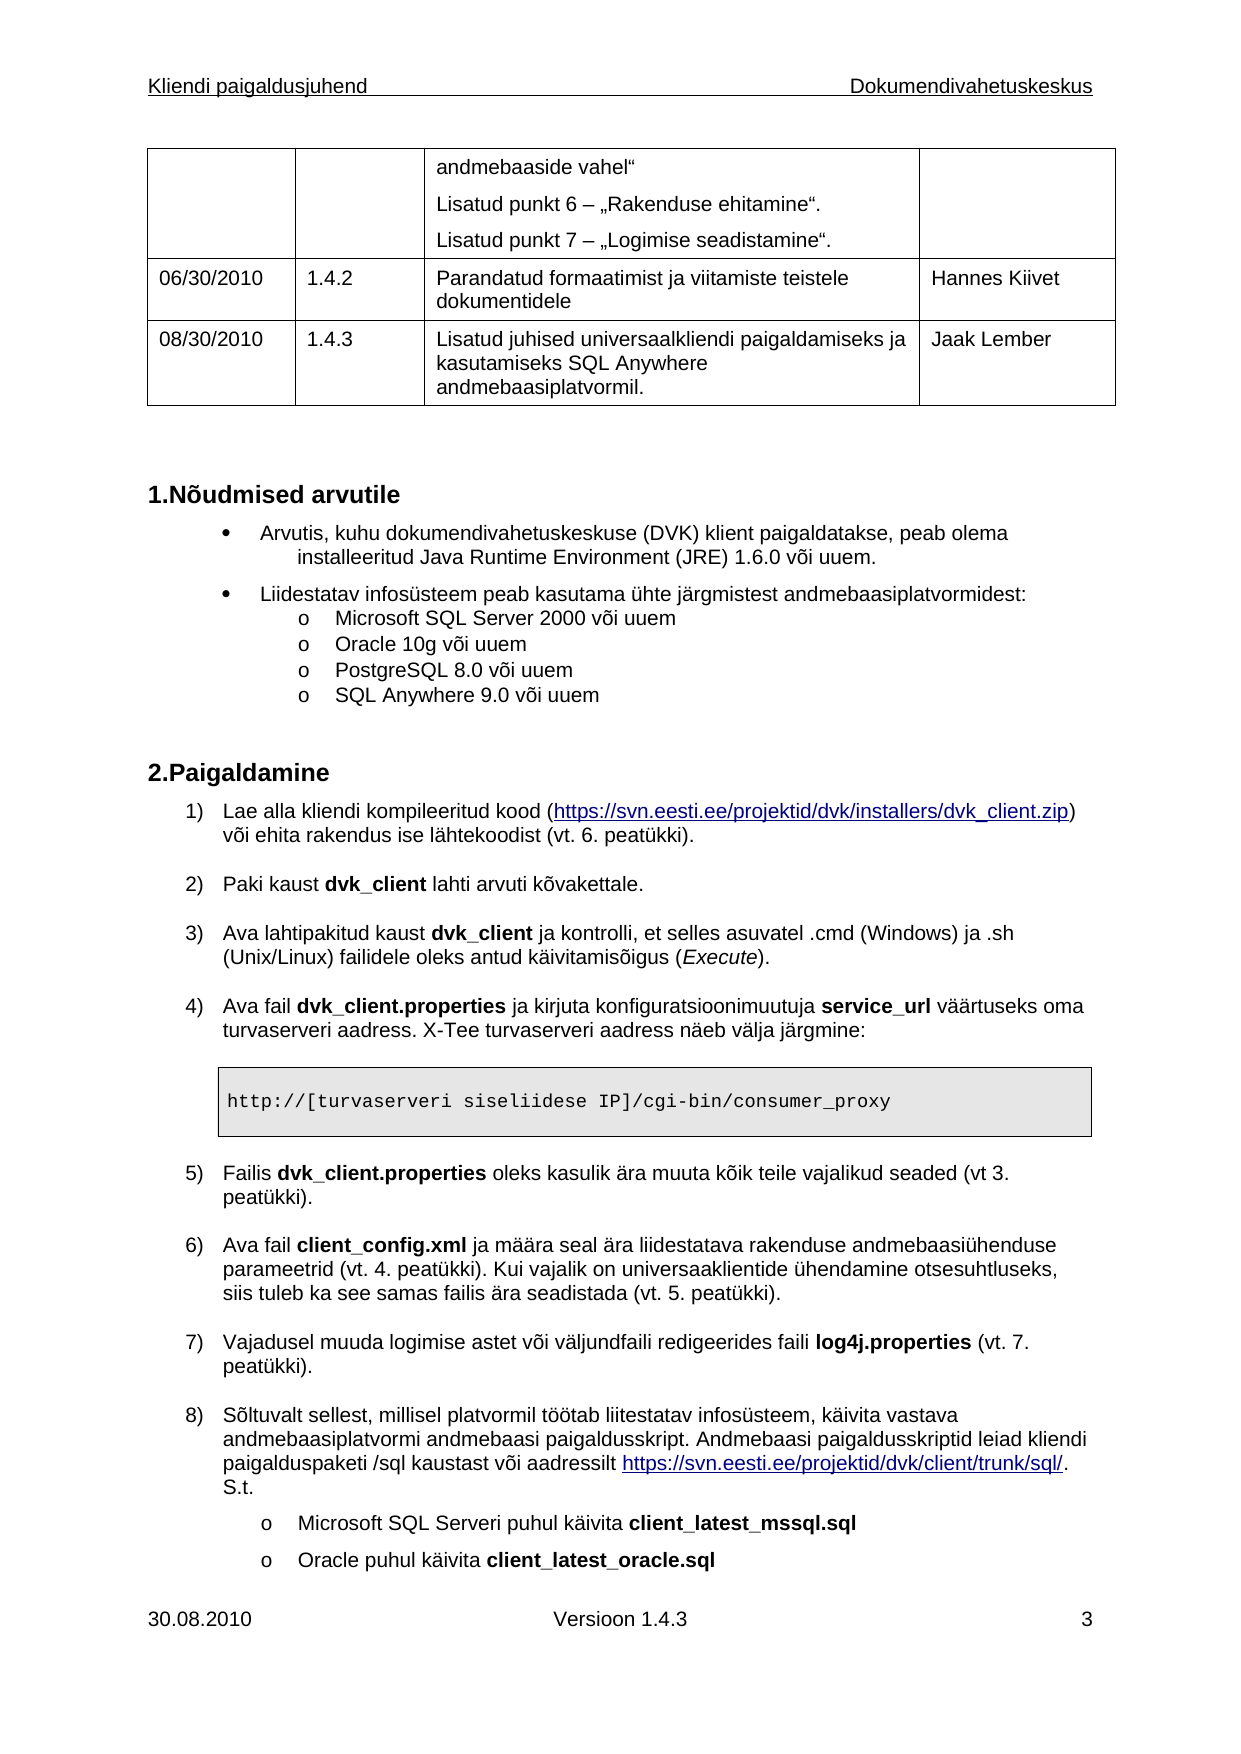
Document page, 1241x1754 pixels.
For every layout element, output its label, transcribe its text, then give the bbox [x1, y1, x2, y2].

list Vajadusel muuda logimise astet või väljundfaili redigeerides faili log4j.properties (vt. 7. peatükki). [185, 1330, 1093, 1378]
list Microsoft SQL Serveri puhul käivita client_latest_mssql.sql [260, 1511, 1093, 1537]
table_cell [148, 149, 295, 258]
subtitle Paigaldamine [148, 758, 1093, 787]
list SQL Anywhere 9.0 või uuem [297, 683, 1093, 709]
table_cell Jaak Lember [920, 321, 1115, 405]
table_cell andmebaaside vahel“ Lisatud punkt 6 – „Rakenduse ehitamine“. Lisatud punkt 7 – „Logimise seadistamine“. [425, 149, 919, 258]
list Arvutis, kuhu dokumendivahetuskeskuse (DVK) klient paigaldatakse, peab olema installeeritud Java Runtime Environment (JRE) 1.6.0 või uuem. [222, 521, 1093, 569]
list Ava fail dvk_client.properties ja kirjuta konfiguratsioonimuutuja service_url väärtuseks oma turvaserveri aadress. X-Tee turvaserveri aadress näeb välja järgmine: [185, 994, 1093, 1042]
table_cell 30.06.2010 [148, 259, 295, 319]
table_cell Lisatud juhised universaalkliendi paigaldamiseks ja kasutamiseks SQL Anywhere andmebaasiplatvormil. [425, 321, 919, 405]
list Paki kaust dvk_client lahti arvuti kõvakettale. [185, 872, 1093, 896]
list Lae alla kliendi kompileeritud kood (https://svn.eesti.ee/projektid/dvk/installers/dvk_client.zip) või ehita rakendus ise lähtekoodist (vt. 6. peatükki). [185, 799, 1093, 847]
list Oracle puhul käivita client_latest_oracle.sql [260, 1548, 1093, 1574]
table_cell [920, 149, 1115, 258]
subtitle Nõudmised arvutile [148, 480, 1093, 509]
table_cell Hannes Kiivet [920, 259, 1115, 319]
list Oracle 10g või uuem [297, 632, 1093, 657]
list Microsoft SQL Server 2000 või uuem [297, 606, 1093, 632]
table_cell 30.08.2010 [148, 321, 295, 405]
table_cell 1.4.2 [296, 259, 424, 319]
text http://[turvaserveri siseliidese IP]/cgi-bin/consumer_proxy [219, 1088, 1091, 1109]
list Ava fail client_config.xml ja määra seal ära liidestatava rakenduse andmebaasiühenduse parameetrid (vt. 4. peatükki). Kui vajalik on universaaklientide ühendamine otsesuhtluseks, siis tuleb ka see samas failis ära seadistada (vt. 5. peatükki). [185, 1233, 1093, 1305]
list PostgreSQL 8.0 või uuem [297, 657, 1093, 683]
list Liidestatav infosüsteem peab kasutama ühte järgmistest andmebaasiplatvormidest: [222, 582, 1093, 606]
list Failis dvk_client.properties oleks kasulik ära muuta kõik teile vajalikud seaded (vt 3. peatükki). [185, 1161, 1093, 1208]
table_cell 1.4.3 [296, 321, 424, 405]
table_cell Parandatud formaatimist ja viitamiste teistele dokumentidele [425, 259, 919, 319]
table_cell [296, 149, 424, 258]
list Sõltuvalt sellest, millisel platvormil töötab liitestatav infosüsteem, käivita vastava andmebaasiplatvormi andmebaasi paigaldusskript. Andmebaasi paigaldusskriptid leiad kliendi paigalduspaketi /sql kaustast või aadressilt https://svn.eesti.ee/projektid/dvk/client/trunk/sql/. S.t. [185, 1403, 1093, 1499]
list Ava lahtipakitud kaust dvk_client ja kontrolli, et selles asuvatel .cmd (Windows) ja .sh (Unix/Linux) failidele oleks antud käivitamisõigus (Execute). [185, 921, 1093, 969]
